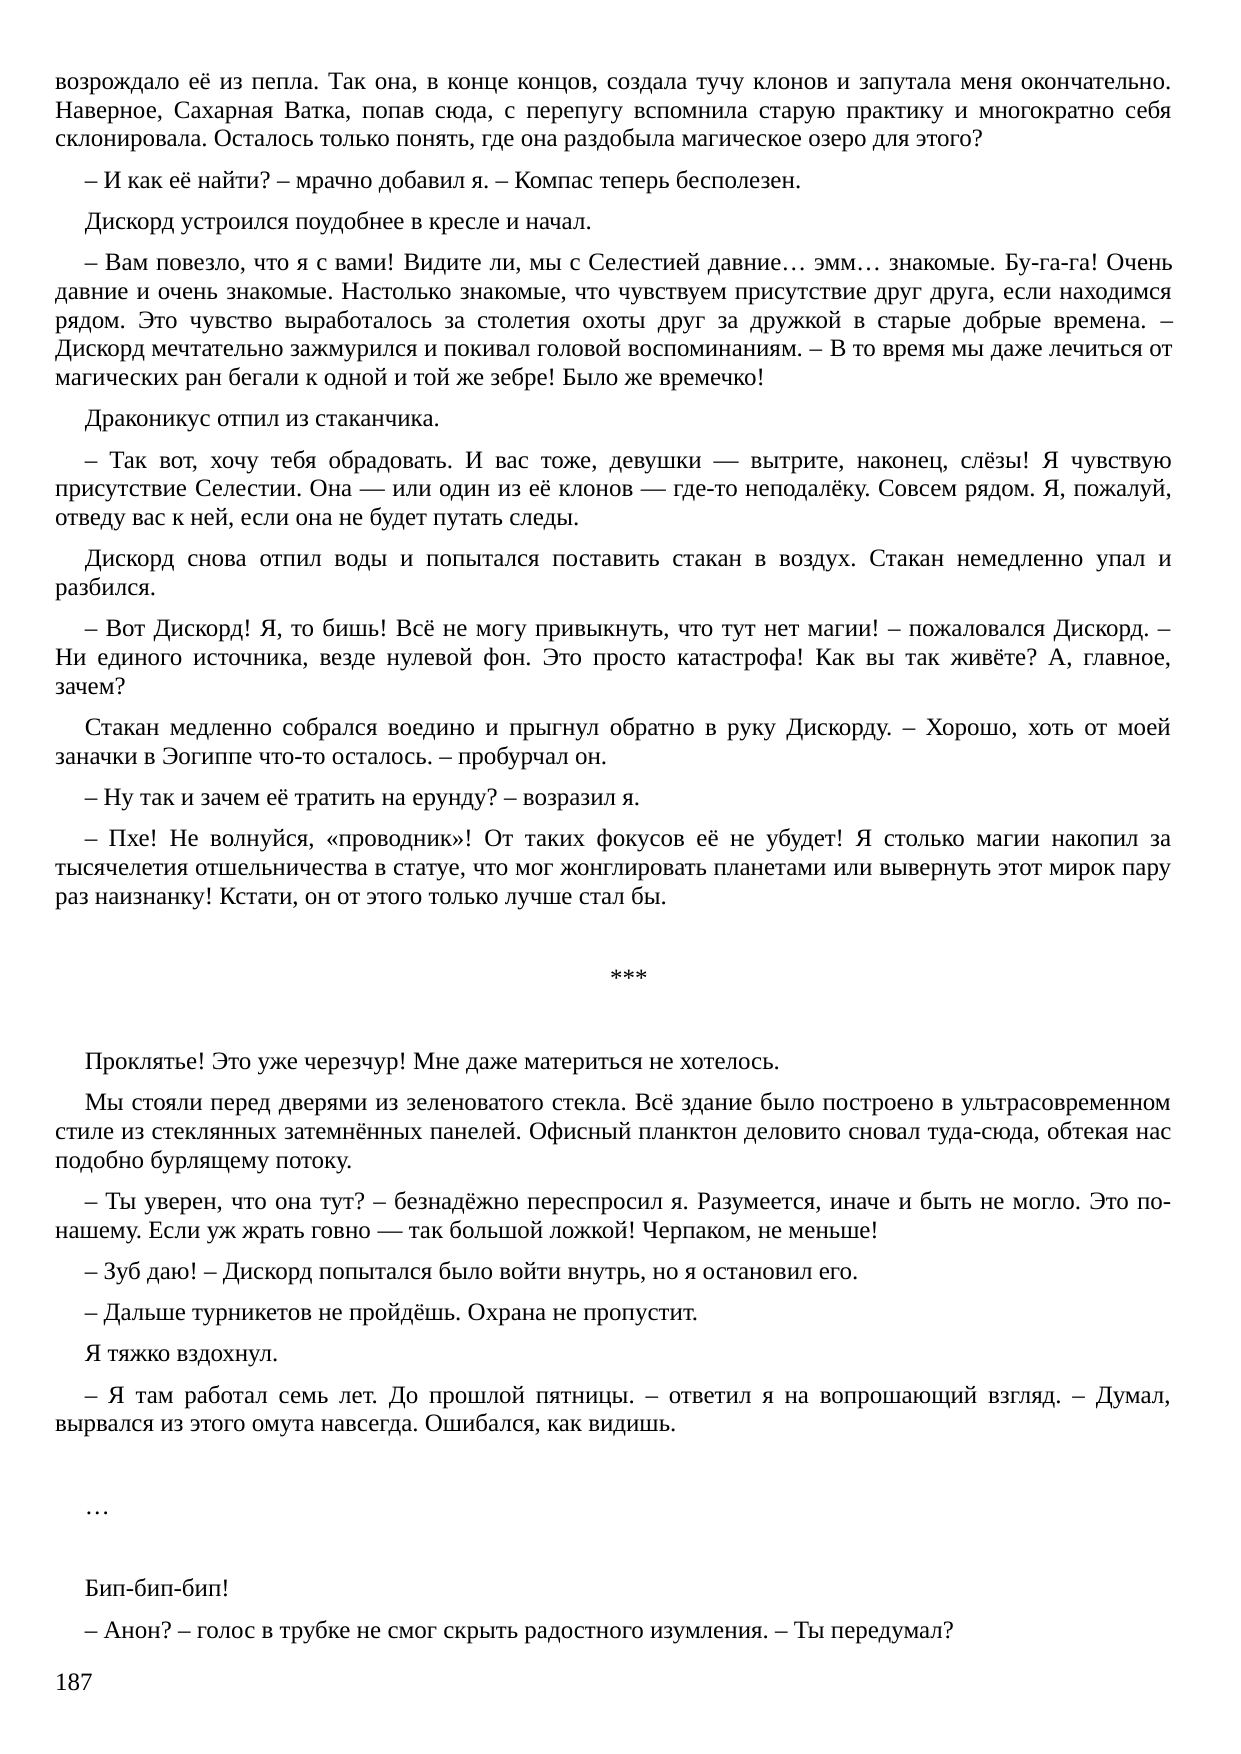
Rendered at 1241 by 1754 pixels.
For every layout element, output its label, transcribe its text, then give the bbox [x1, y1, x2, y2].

text – Вам повезло, что я с вами! Видите ли, мы с Селестией давние… эмм… знакомые. Бу-га-га! Очень давние и очень знакомые. Настолько знакомые, что чувствуем присутствие друг друга, если находимся рядом. Это чувство выработалось за столетия охоты друг за дружкой в старые добрые времена. – Дискорд мечтательно зажмурился и покивал головой воспоминаниям. – В то время мы даже лечиться от магических ран бегали к одной и той же зебре! Было же времечко! [55, 247, 1173, 391]
text – Так вот, хочу тебя обрадовать. И вас тоже, девушки — вытрите, наконец, слёзы! Я чувствую присутствие Селестии. Она — или один из её клонов — где-то неподалёку. Совсем рядом. Я, пожалуй, отведу вас к ней, если она не будет путать следы. [55, 445, 1173, 531]
text – И как её найти? – мрачно добавил я. – Компас теперь бесполезен. [55, 165, 1173, 193]
text Дискорд снова отпил воды и попытался поставить стакан в воздух. Стакан немедленно упал и разбился. [55, 543, 1173, 601]
text – Дальше турникетов не пройдёшь. Охрана не пропустит. [55, 1297, 1173, 1326]
text Стакан медленно собрался воедино и прыгнул обратно в руку Дискорду. – Хорошо, хоть от моей заначки в Эогиппе что-то осталось. – пробурчал он. [55, 712, 1173, 770]
text Я тяжко вздохнул. [55, 1338, 1173, 1367]
text – Я там работал семь лет. До прошлой пятницы. – ответил я на вопрошающий взгляд. – Думал, вырвался из этого омута навсегда. Ошибался, как видишь. [55, 1380, 1173, 1437]
text – Зуб даю! – Дискорд попытался было войти внутрь, но я остановил его. [55, 1256, 1173, 1285]
text Драконикус отпил из стаканчика. [55, 403, 1173, 432]
text … [55, 1491, 1173, 1520]
text – Вот Дискорд! Я, то бишь! Всё не могу привыкнуть, что тут нет магии! – пожаловался Дискорд. – Ни единого источника, везде нулевой фон. Это просто катастрофа! Как вы так живёте? А, главное, зачем? [55, 613, 1173, 700]
text – Анон? – голос в трубке не смог скрыть радостного изумления. – Ты передумал? [55, 1615, 1173, 1643]
text Мы стояли перед дверями из зеленоватого стекла. Всё здание было построено в ультрасовременном стиле из стеклянных затемнённых панелей. Офисный планктон деловито сновал туда-сюда, обтекая нас подобно бурлящему потоку. [55, 1087, 1173, 1173]
text – Ты уверен, что она тут? – безнадёжно переспросил я. Разумеется, иначе и быть не могло. Это по-нашему. Если уж жрать говно — так большой ложкой! Черпаком, не меньше! [55, 1186, 1173, 1243]
text – Пхе! Не волнуйся, «проводник»! От таких фокусов её не убудет! Я столько магии накопил за тысячелетия отшельничества в статуе, что мог жонглировать планетами или вывернуть этот мирок пару раз наизнанку! Кстати, он от этого только лучше стал бы. [55, 823, 1173, 910]
text *** [55, 963, 1173, 992]
text Дискорд устроился поудобнее в кресле и начал. [55, 206, 1173, 235]
text – Ну так и зачем её тратить на ерунду? – возразил я. [55, 782, 1173, 811]
text Бип-бип-бип! [55, 1573, 1173, 1602]
text Проклятье! Это уже черезчур! Мне даже материться не хотелось. [55, 1046, 1173, 1075]
text возрождало её из пепла. Так она, в конце концов, создала тучу клонов и запутала меня окончательно. Наверное, Сахарная Ватка, попав сюда, с перепугу вспомнила старую практику и многократно себя склонировала. Осталось только понять, где она раздобыла магическое озеро для этого? [55, 66, 1173, 152]
